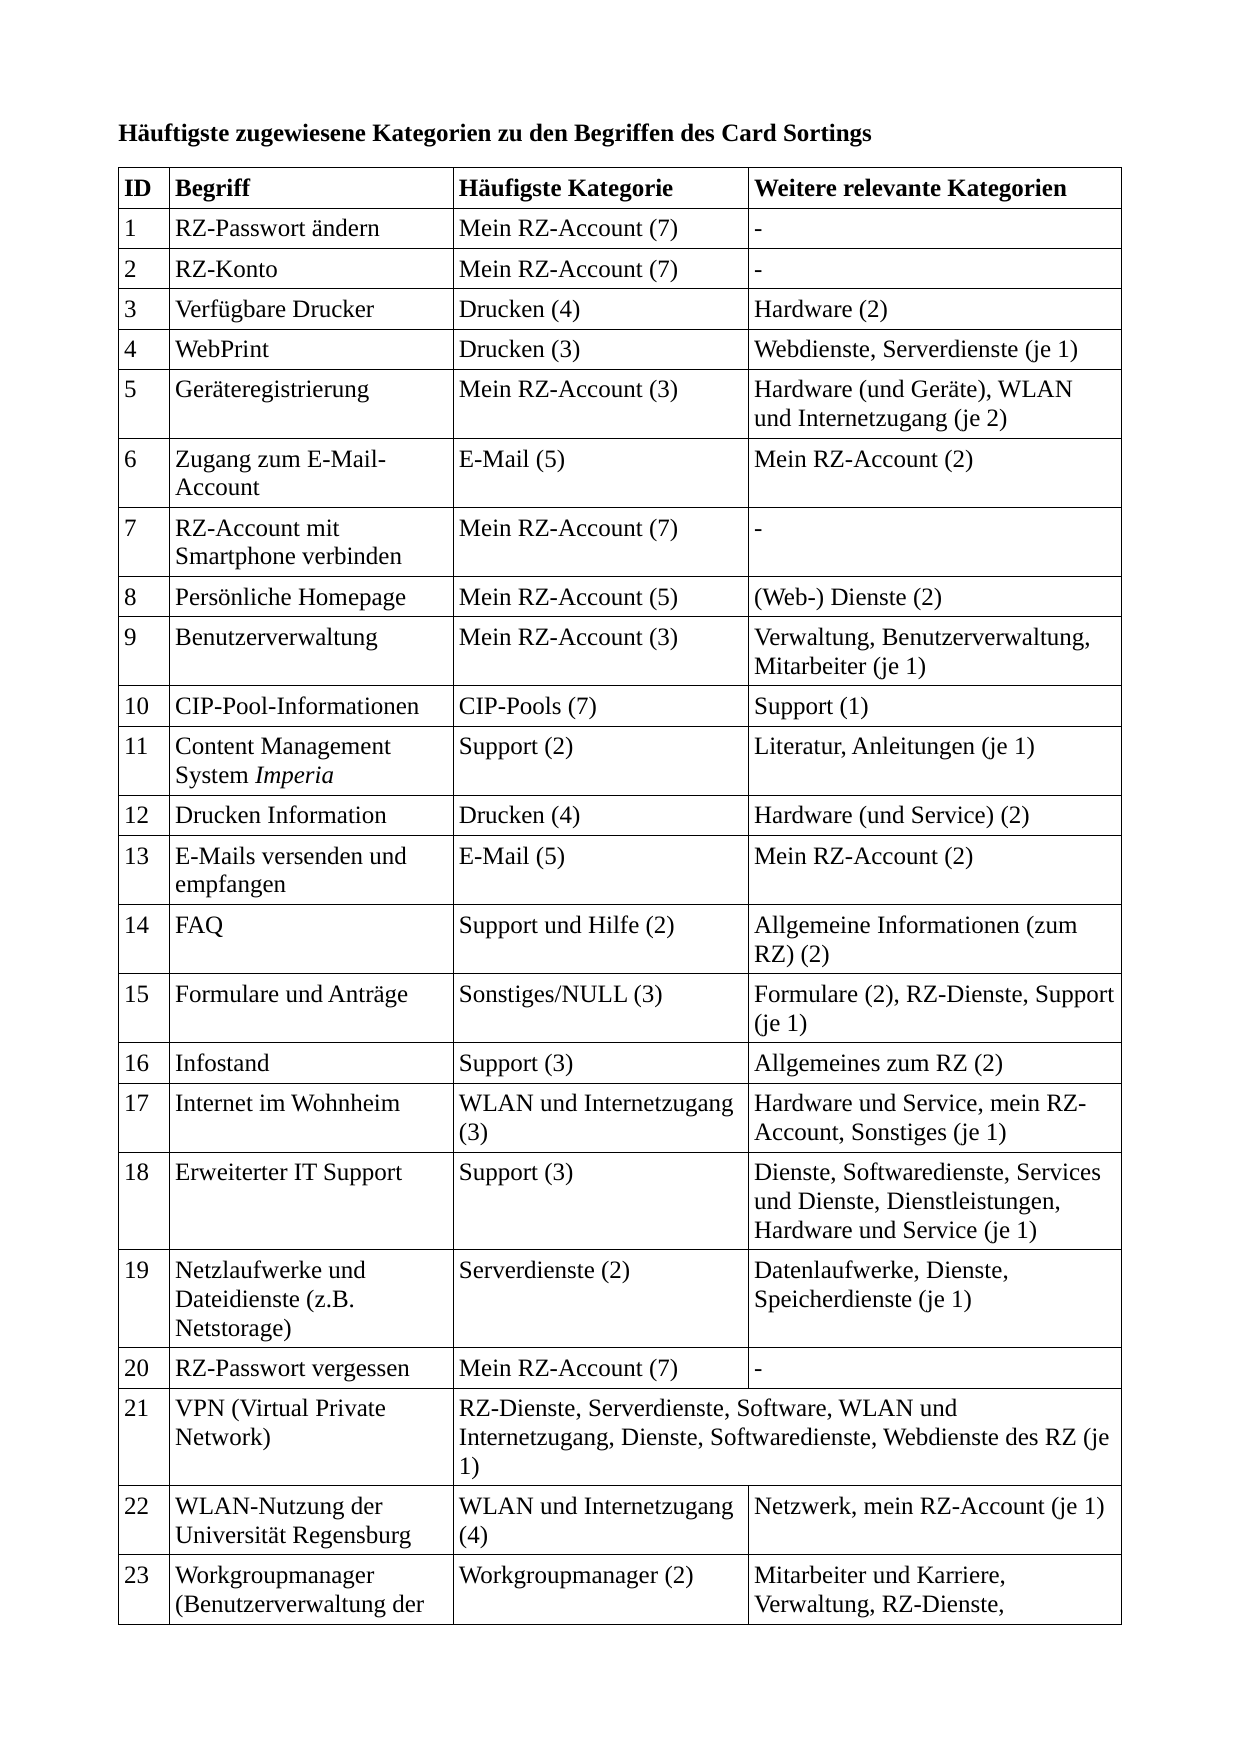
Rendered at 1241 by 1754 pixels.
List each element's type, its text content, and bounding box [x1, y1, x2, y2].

table_cell CIP-Pool-Informationen [170, 686, 453, 726]
table_cell Hardware (2) [749, 289, 1121, 328]
table_cell Mein RZ-Account (2) [749, 439, 1121, 507]
table_cell - [749, 508, 1121, 576]
table_cell CIP-Pools (7) [454, 686, 748, 726]
table_cell Hardware (und Geräte), WLAN und Internetzugang (je 2) [749, 370, 1121, 438]
table_cell Drucken (4) [454, 289, 748, 328]
table_cell 15 [119, 974, 169, 1042]
table_cell Content Management System Imperia [170, 727, 453, 795]
table_cell Verfügbare Drucker [170, 289, 453, 328]
table_cell 7 [119, 508, 169, 576]
table_cell - [749, 249, 1121, 288]
table_cell E-Mail (5) [454, 836, 748, 904]
table_cell 3 [119, 289, 169, 328]
table_cell WebPrint [170, 330, 453, 369]
table_cell 16 [119, 1043, 169, 1082]
table_cell WLAN-Nutzung der Universität Regensburg [170, 1486, 453, 1554]
table_cell Benutzerverwaltung [170, 617, 453, 685]
table_cell Erweiterter IT Support [170, 1153, 453, 1249]
table_cell E-Mails versenden und empfangen [170, 836, 453, 904]
table_cell Workgroupmanager (Benutzerverwaltung der [170, 1555, 453, 1623]
table_cell 8 [119, 577, 169, 616]
table_cell E-Mail (5) [454, 439, 748, 507]
table_cell 1 [119, 209, 169, 248]
table_cell Support und Hilfe (2) [454, 905, 748, 973]
table_cell 12 [119, 796, 169, 835]
table_cell Mein RZ-Account (5) [454, 577, 748, 616]
table_cell Drucken Information [170, 796, 453, 835]
table_cell Persönliche Homepage [170, 577, 453, 616]
table_cell Allgemeines zum RZ (2) [749, 1043, 1121, 1082]
table_cell VPN (Virtual Private Network) [170, 1389, 453, 1485]
table_cell 17 [119, 1084, 169, 1152]
table_cell Drucken (3) [454, 330, 748, 369]
table_cell 13 [119, 836, 169, 904]
table_cell Support (3) [454, 1043, 748, 1082]
table_cell RZ-Dienste, Serverdienste, Software, WLAN und Internetzugang, Dienste, Softwaredienste, Webdienste des RZ (je 1) [454, 1389, 1121, 1485]
table_cell FAQ [170, 905, 453, 973]
table_cell Mein RZ-Account (7) [454, 209, 748, 248]
table_cell Sonstiges/NULL (3) [454, 974, 748, 1042]
table_cell Netzlaufwerke und Dateidienste (z.B. Netstorage) [170, 1250, 453, 1347]
table_cell Workgroupmanager (2) [454, 1555, 748, 1623]
table_cell Zugang zum E-Mail-Account [170, 439, 453, 507]
table_cell 2 [119, 249, 169, 288]
table_cell 9 [119, 617, 169, 685]
table_cell Hardware (und Service) (2) [749, 796, 1121, 835]
table_cell RZ-Account mit Smartphone verbinden [170, 508, 453, 576]
table_cell Webdienste, Serverdienste (je 1) [749, 330, 1121, 369]
table_cell Serverdienste (2) [454, 1250, 748, 1347]
table_cell Mitarbeiter und Karriere, Verwaltung, RZ-Dienste, [749, 1555, 1121, 1623]
table_cell 5 [119, 370, 169, 438]
table_cell 10 [119, 686, 169, 726]
table_cell Geräteregistrierung [170, 370, 453, 438]
table_cell Mein RZ-Account (3) [454, 370, 748, 438]
table_cell 21 [119, 1389, 169, 1485]
table_cell Mein RZ-Account (7) [454, 1348, 748, 1387]
table_cell RZ-Konto [170, 249, 453, 288]
table_cell Verwaltung, Benutzerverwaltung, Mitarbeiter (je 1) [749, 617, 1121, 685]
table_cell Literatur, Anleitungen (je 1) [749, 727, 1121, 795]
table_cell 6 [119, 439, 169, 507]
table_cell 22 [119, 1486, 169, 1554]
table_cell Drucken (4) [454, 796, 748, 835]
table_cell Formulare (2), RZ-Dienste, Support (je 1) [749, 974, 1121, 1042]
table_cell Mein RZ-Account (3) [454, 617, 748, 685]
table_cell 14 [119, 905, 169, 973]
table_cell 4 [119, 330, 169, 369]
table_cell Allgemeine Informationen (zum RZ) (2) [749, 905, 1121, 973]
text Häuftigste zugewiesene Kategorien zu den Begriffen des Card Sortings [118, 118, 1122, 147]
table_cell 23 [119, 1555, 169, 1623]
table_cell WLAN und Internetzugang (4) [454, 1486, 748, 1554]
table_cell Mein RZ-Account (2) [749, 836, 1121, 904]
table_cell (Web-) Dienste (2) [749, 577, 1121, 616]
table_cell WLAN und Internetzugang (3) [454, 1084, 748, 1152]
table_cell Support (3) [454, 1153, 748, 1249]
table_cell Datenlaufwerke, Dienste, Speicherdienste (je 1) [749, 1250, 1121, 1347]
table_cell RZ-Passwort ändern [170, 209, 453, 248]
table_cell Hardware und Service, mein RZ-Account, Sonstiges (je 1) [749, 1084, 1121, 1152]
table_cell 19 [119, 1250, 169, 1347]
table_cell 18 [119, 1153, 169, 1249]
table_header Weitere relevante Kategorien [749, 168, 1121, 207]
table_cell Mein RZ-Account (7) [454, 508, 748, 576]
table_cell - [749, 1348, 1121, 1387]
table_cell Support (2) [454, 727, 748, 795]
table_cell Support (1) [749, 686, 1121, 726]
table_cell 11 [119, 727, 169, 795]
table_cell Formulare und Anträge [170, 974, 453, 1042]
table_cell Internet im Wohnheim [170, 1084, 453, 1152]
table_header ID [119, 168, 169, 207]
table_cell Dienste, Softwaredienste, Services und Dienste, Dienstleistungen, Hardware und Service (je 1) [749, 1153, 1121, 1249]
table_cell Netzwerk, mein RZ-Account (je 1) [749, 1486, 1121, 1554]
table_cell Infostand [170, 1043, 453, 1082]
table_cell RZ-Passwort vergessen [170, 1348, 453, 1387]
table_header Häufigste Kategorie [454, 168, 748, 207]
table_header Begriff [170, 168, 453, 207]
table_cell - [749, 209, 1121, 248]
table_cell 20 [119, 1348, 169, 1387]
table_cell Mein RZ-Account (7) [454, 249, 748, 288]
